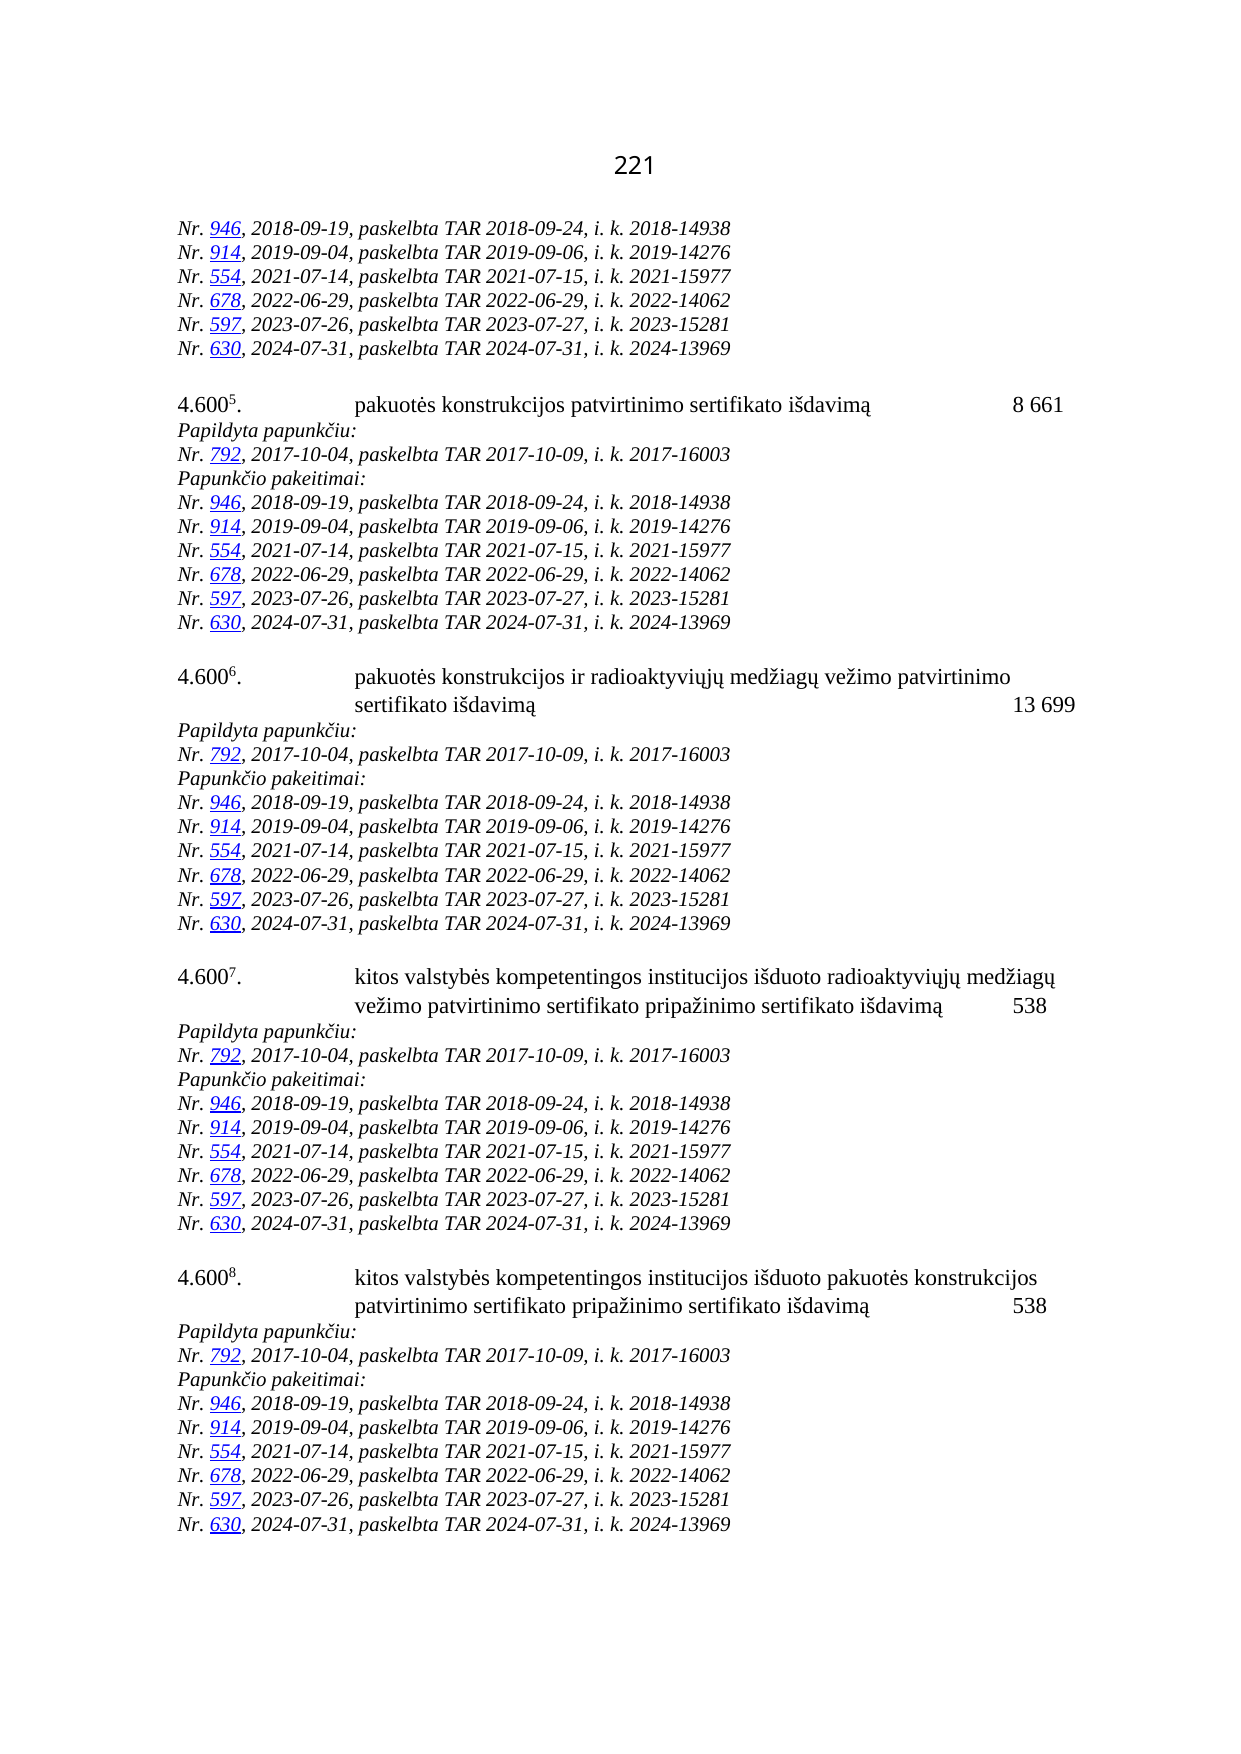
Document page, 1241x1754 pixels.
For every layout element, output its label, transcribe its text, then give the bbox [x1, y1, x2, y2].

text Nr. 554, 2021-07-14, paskelbta TAR 2021-07-15, i. k. 2021-15977 [177, 1439, 1092, 1463]
text Papunkčio pakeitimai: [177, 766, 1092, 790]
text Nr. 914, 2019-09-04, paskelbta TAR 2019-09-06, i. k. 2019-14276 [177, 1115, 1092, 1139]
text Nr. 678, 2022-06-29, paskelbta TAR 2022-06-29, i. k. 2022-14062 [177, 288, 1092, 312]
text Nr. 597, 2023-07-26, paskelbta TAR 2023-07-27, i. k. 2023-15281 [177, 1487, 1092, 1511]
text Nr. 597, 2023-07-26, paskelbta TAR 2023-07-27, i. k. 2023-15281 [177, 586, 1092, 610]
text 4.6007. kitos valstybės kompetentingos institucijos išduoto radioaktyviųjų medžiagų vežimo patvirtinimo sertifikato pripažinimo sertifikato išdavimą 538 [177, 963, 1092, 1018]
text Nr. 946, 2018-09-19, paskelbta TAR 2018-09-24, i. k. 2018-14938 [177, 216, 1092, 240]
text Nr. 597, 2023-07-26, paskelbta TAR 2023-07-27, i. k. 2023-15281 [177, 1187, 1092, 1211]
text Papildyta papunkčiu: [177, 718, 1092, 742]
text Nr. 597, 2023-07-26, paskelbta TAR 2023-07-27, i. k. 2023-15281 [177, 312, 1092, 336]
text Nr. 554, 2021-07-14, paskelbta TAR 2021-07-15, i. k. 2021-15977 [177, 1139, 1092, 1163]
text Nr. 946, 2018-09-19, paskelbta TAR 2018-09-24, i. k. 2018-14938 [177, 490, 1092, 514]
text Nr. 630, 2024-07-31, paskelbta TAR 2024-07-31, i. k. 2024-13969 [177, 1211, 1092, 1235]
text Nr. 630, 2024-07-31, paskelbta TAR 2024-07-31, i. k. 2024-13969 [177, 336, 1092, 360]
text Nr. 678, 2022-06-29, paskelbta TAR 2022-06-29, i. k. 2022-14062 [177, 1463, 1092, 1487]
text Nr. 554, 2021-07-14, paskelbta TAR 2021-07-15, i. k. 2021-15977 [177, 264, 1092, 288]
text Nr. 792, 2017-10-04, paskelbta TAR 2017-10-09, i. k. 2017-16003 [177, 1043, 1092, 1067]
text 4.6006. pakuotės konstrukcijos ir radioaktyviųjų medžiagų vežimo patvirtinimo sertifikato išdavimą 13 699 [177, 663, 1092, 718]
text Papildyta papunkčiu: [177, 1018, 1092, 1043]
text Nr. 792, 2017-10-04, paskelbta TAR 2017-10-09, i. k. 2017-16003 [177, 442, 1092, 466]
text Nr. 946, 2018-09-19, paskelbta TAR 2018-09-24, i. k. 2018-14938 [177, 1391, 1092, 1415]
text 4.6008. kitos valstybės kompetentingos institucijos išduoto pakuotės konstrukcijos patvirtinimo sertifikato pripažinimo sertifikato išdavimą 538 [177, 1264, 1092, 1319]
text Nr. 792, 2017-10-04, paskelbta TAR 2017-10-09, i. k. 2017-16003 [177, 742, 1092, 766]
text Nr. 630, 2024-07-31, paskelbta TAR 2024-07-31, i. k. 2024-13969 [177, 1511, 1092, 1536]
text Nr. 554, 2021-07-14, paskelbta TAR 2021-07-15, i. k. 2021-15977 [177, 838, 1092, 862]
text Nr. 946, 2018-09-19, paskelbta TAR 2018-09-24, i. k. 2018-14938 [177, 1091, 1092, 1115]
text Papunkčio pakeitimai: [177, 1067, 1092, 1091]
text Nr. 914, 2019-09-04, paskelbta TAR 2019-09-06, i. k. 2019-14276 [177, 1415, 1092, 1439]
text Nr. 630, 2024-07-31, paskelbta TAR 2024-07-31, i. k. 2024-13969 [177, 610, 1092, 634]
text Nr. 554, 2021-07-14, paskelbta TAR 2021-07-15, i. k. 2021-15977 [177, 538, 1092, 562]
text Nr. 914, 2019-09-04, paskelbta TAR 2019-09-06, i. k. 2019-14276 [177, 814, 1092, 838]
text Nr. 678, 2022-06-29, paskelbta TAR 2022-06-29, i. k. 2022-14062 [177, 1163, 1092, 1187]
text Nr. 792, 2017-10-04, paskelbta TAR 2017-10-09, i. k. 2017-16003 [177, 1343, 1092, 1367]
text Nr. 630, 2024-07-31, paskelbta TAR 2024-07-31, i. k. 2024-13969 [177, 911, 1092, 935]
text Nr. 678, 2022-06-29, paskelbta TAR 2022-06-29, i. k. 2022-14062 [177, 562, 1092, 586]
text Nr. 597, 2023-07-26, paskelbta TAR 2023-07-27, i. k. 2023-15281 [177, 887, 1092, 911]
text Papildyta papunkčiu: [177, 418, 1092, 442]
text Nr. 946, 2018-09-19, paskelbta TAR 2018-09-24, i. k. 2018-14938 [177, 790, 1092, 814]
text Nr. 678, 2022-06-29, paskelbta TAR 2022-06-29, i. k. 2022-14062 [177, 862, 1092, 887]
text Papunkčio pakeitimai: [177, 1367, 1092, 1391]
text Nr. 914, 2019-09-04, paskelbta TAR 2019-09-06, i. k. 2019-14276 [177, 240, 1092, 264]
text Papildyta papunkčiu: [177, 1319, 1092, 1343]
text Nr. 914, 2019-09-04, paskelbta TAR 2019-09-06, i. k. 2019-14276 [177, 514, 1092, 538]
text 4.6005. pakuotės konstrukcijos patvirtinimo sertifikato išdavimą 8 661 [177, 389, 1092, 418]
text Papunkčio pakeitimai: [177, 466, 1092, 490]
